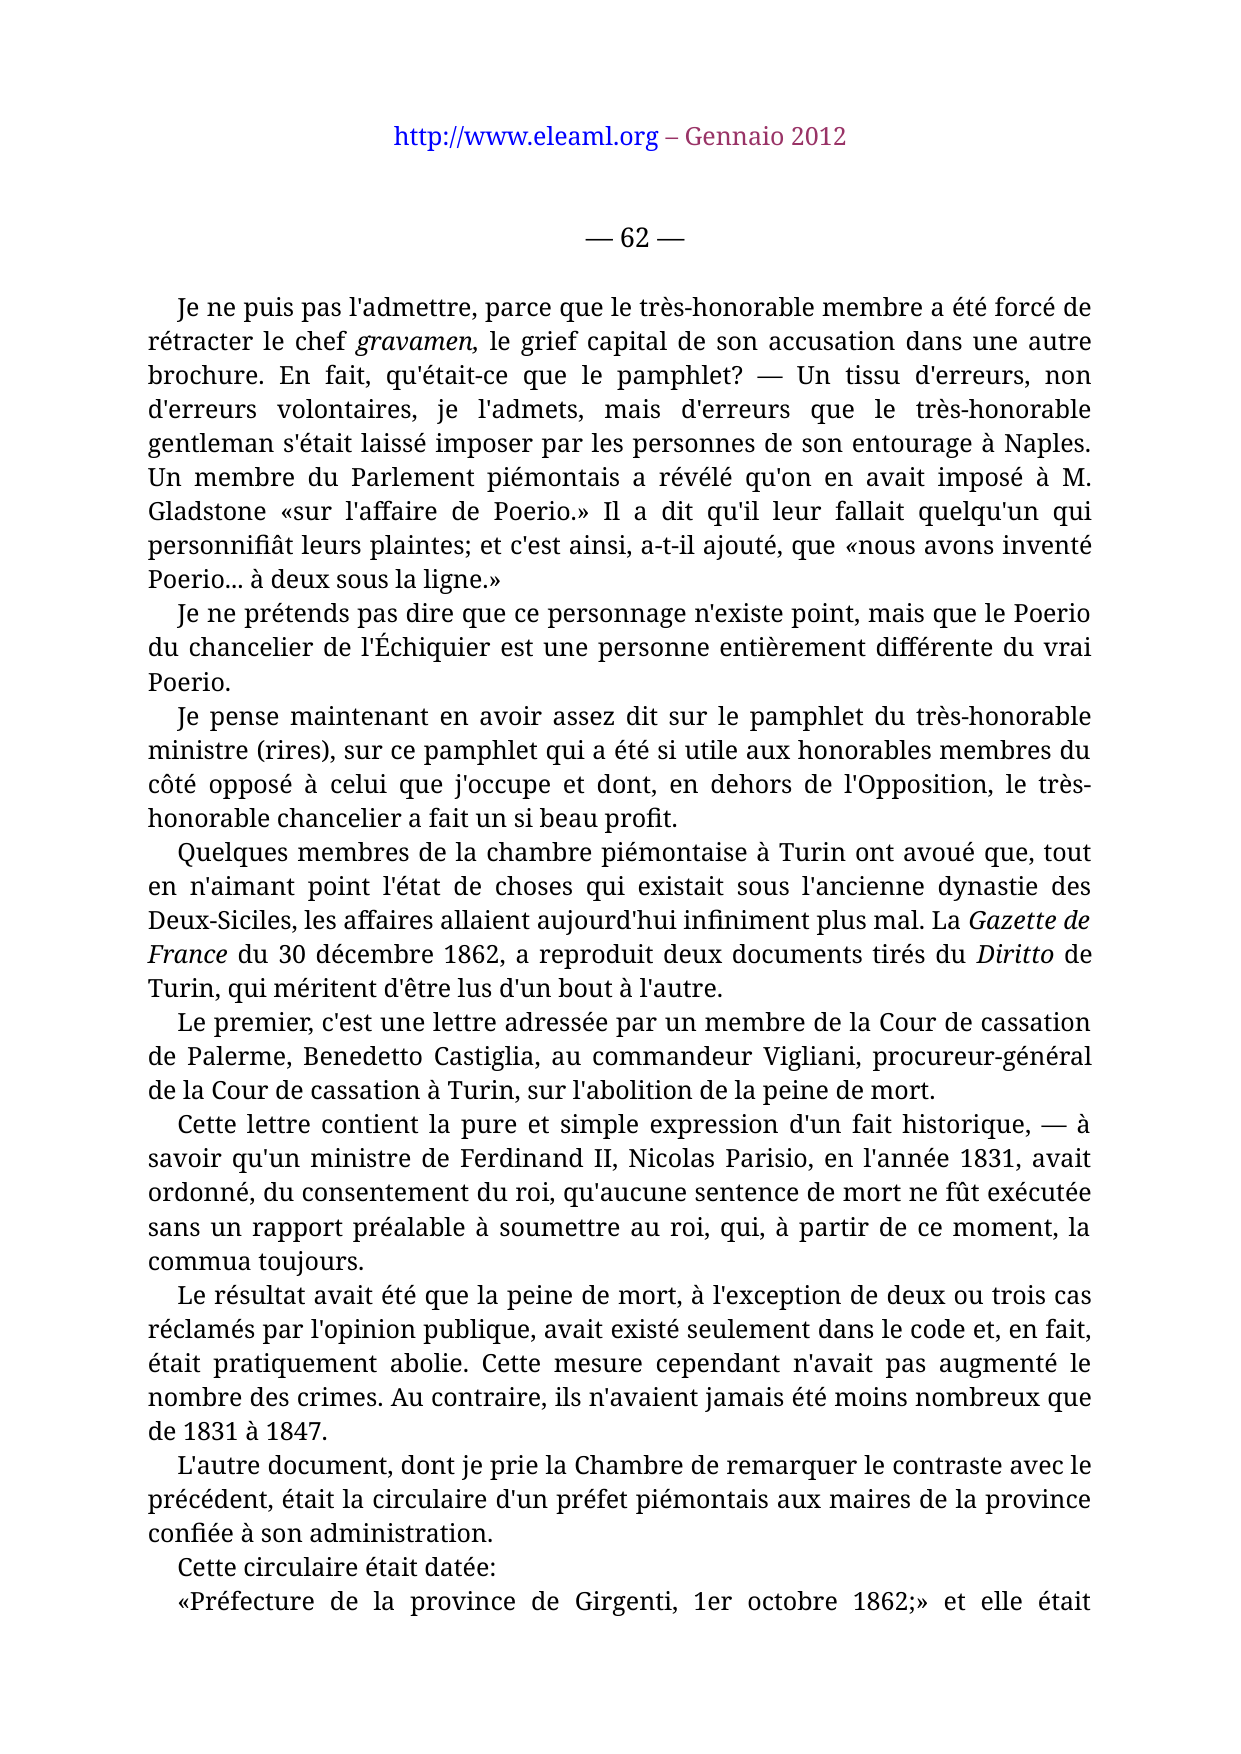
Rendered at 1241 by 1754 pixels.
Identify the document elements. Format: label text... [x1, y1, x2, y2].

text Cette lettre contient la pure et simple expression d'un fait historique, — à savoir qu'un ministre de Ferdinand II, Nicolas Parisio, en l'année 1831, avait ordonné, du consentement du roi, qu'aucune sentence de mort ne fût exécutée sans un rapport préalable à soumettre au roi, qui, à partir de ce moment, la commua toujours. [148, 1107, 1093, 1277]
text Quelques membres de la chambre piémontaise à Turin ont avoué que, tout en n'aimant point l'état de choses qui existait sous l'ancienne dynastie des Deux-Siciles, les affaires allaient aujourd'hui infiniment plus mal. La Gazette de France du 30 décembre 1862, a reproduit deux documents tirés du Diritto de Turin, qui méritent d'être lus d'un bout à l'autre. [148, 834, 1093, 1005]
text Je pense maintenant en avoir assez dit sur le pamphlet du très-honorable ministre (rires), sur ce pamphlet qui a été si utile aux honorables membres du côté opposé à celui que j'occupe et dont, en dehors de l'Opposition, le très-honorable chancelier a fait un si beau profit. [148, 698, 1093, 834]
text — 62 — [148, 218, 1093, 255]
text Le résultat avait été que la peine de mort, à l'exception de deux ou trois cas réclamés par l'opinion publique, avait existé seulement dans le code et, en fait, était pratiquement abolie. Cette mesure cependant n'avait pas augmenté le nombre des crimes. Au contraire, ils n'avaient jamais été moins nombreux que de 1831 à 1847. [148, 1277, 1093, 1448]
text Le premier, c'est une lettre adressée par un membre de la Cour de cassation de Palerme, Benedetto Castiglia, au commandeur Vigliani, procureur-général de la Cour de cassation à Turin, sur l'abolition de la peine de mort. [148, 1005, 1093, 1107]
text Je ne puis pas l'admettre, parce que le très-honorable membre a été forcé de rétracter le chef gravamen, le grief capital de son accusation dans une autre brochure. En fait, qu'était-ce que le pamphlet? — Un tissu d'erreurs, non d'erreurs volontaires, je l'admets, mais d'erreurs que le très-honorable gentleman s'était laissé imposer par les personnes de son entourage à Naples. Un membre du Parlement piémontais a révélé qu'on en avait imposé à M. Gladstone «sur l'affaire de Poerio.» Il a dit qu'il leur fallait quelqu'un qui personnifiât leurs plaintes; et c'est ainsi, a-t-il ajouté, que «nous avons inventé Poerio... à deux sous la ligne.» [148, 289, 1093, 596]
text Je ne prétends pas dire que ce personnage n'existe point, mais que le Poerio du chancelier de l'Échiquier est une personne entièrement différente du vrai Poerio. [148, 596, 1093, 698]
text L'autre document, dont je prie la Chambre de remarquer le contraste avec le précédent, était la circulaire d'un préfet piémontais aux maires de la province confiée à son administration. [148, 1448, 1093, 1550]
text Cette circulaire était datée: [148, 1550, 1093, 1584]
text «Préfecture de la province de Girgenti, 1er octobre 1862;» et elle était [148, 1584, 1093, 1618]
